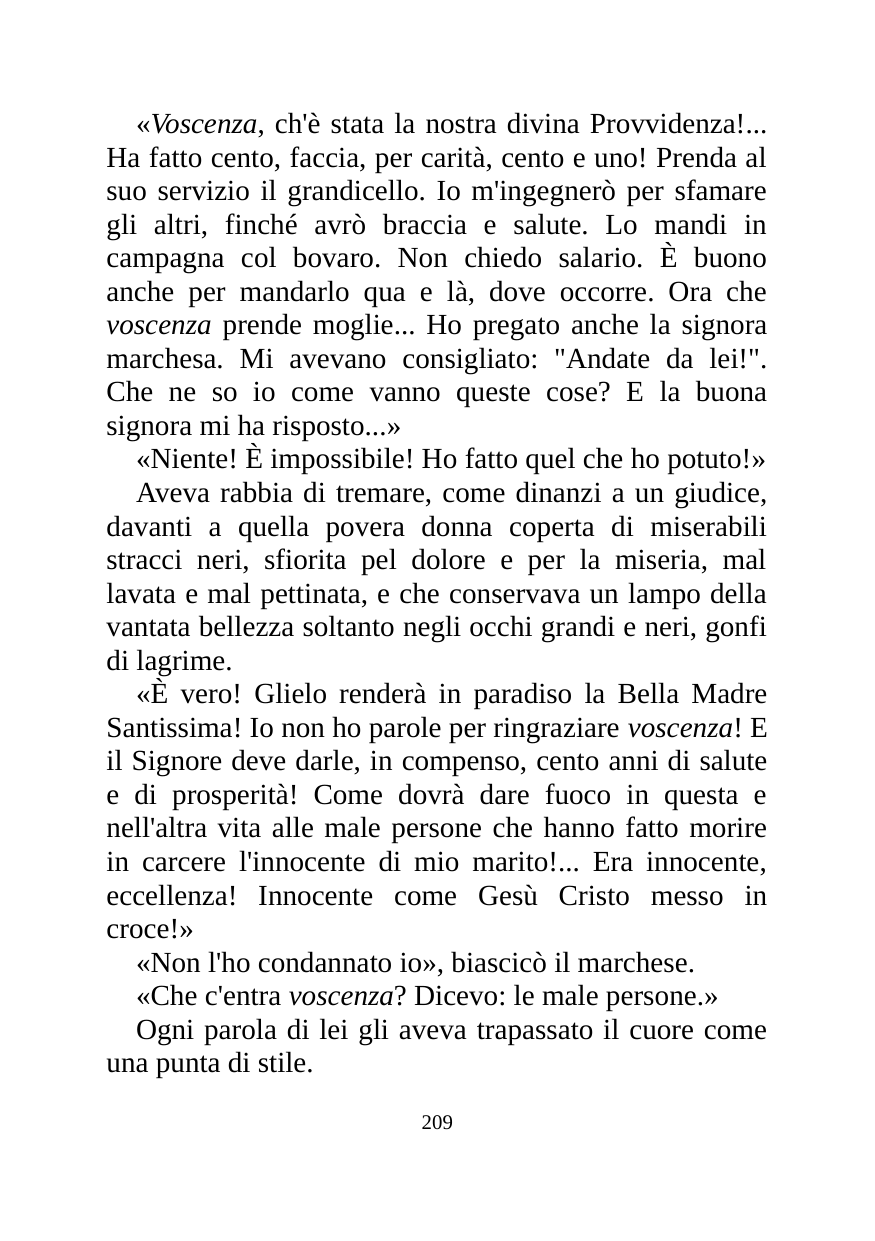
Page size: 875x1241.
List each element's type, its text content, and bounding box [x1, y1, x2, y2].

text «Che c'entra voscenza? Dicevo: le male persone.» [106, 978, 768, 1012]
text Ogni parola di lei gli aveva trapassato il cuore come una punta di stile. [106, 1012, 768, 1079]
text «Niente! È impossibile! Ho fatto quel che ho potuto!» [106, 442, 768, 475]
text Aveva rabbia di tremare, come dinanzi a un giudice, davanti a quella povera donna coperta di miserabili stracci neri, sfiorita pel dolore e per la miseria, mal lavata e mal pettinata, e che conservava un lampo della vantata bellezza soltanto negli occhi grandi e neri, gonfi di lagrime. [106, 475, 768, 676]
text «Voscenza, ch'è stata la nostra divina Provvidenza!... Ha fatto cento, faccia, per carità, cento e uno! Prenda al suo servizio il grandicello. Io m'ingegnerò per sfamare gli altri, finché avrò braccia e salute. Lo mandi in campagna col bovaro. Non chiedo salario. È buono anche per mandarlo qua e là, dove occorre. Ora che voscenza prende moglie... Ho pregato anche la signora marchesa. Mi avevano consigliato: "Andate da lei!". Che ne so io come vanno queste cose? E la buona signora mi ha risposto...» [106, 106, 768, 442]
text «Non l'ho condannato io», biascicò il marchese. [106, 945, 768, 978]
text «È vero! Glielo renderà in paradiso la Bella Madre Santissima! Io non ho parole per ringraziare voscenza! E il Signore deve darle, in compenso, cento anni di salute e di prosperità! Come dovrà dare fuoco in questa e nell'altra vita alle male persone che hanno fatto morire in carcere l'innocente di mio marito!... Era innocente, eccellenza! Innocente come Gesù Cristo messo in croce!» [106, 676, 768, 945]
